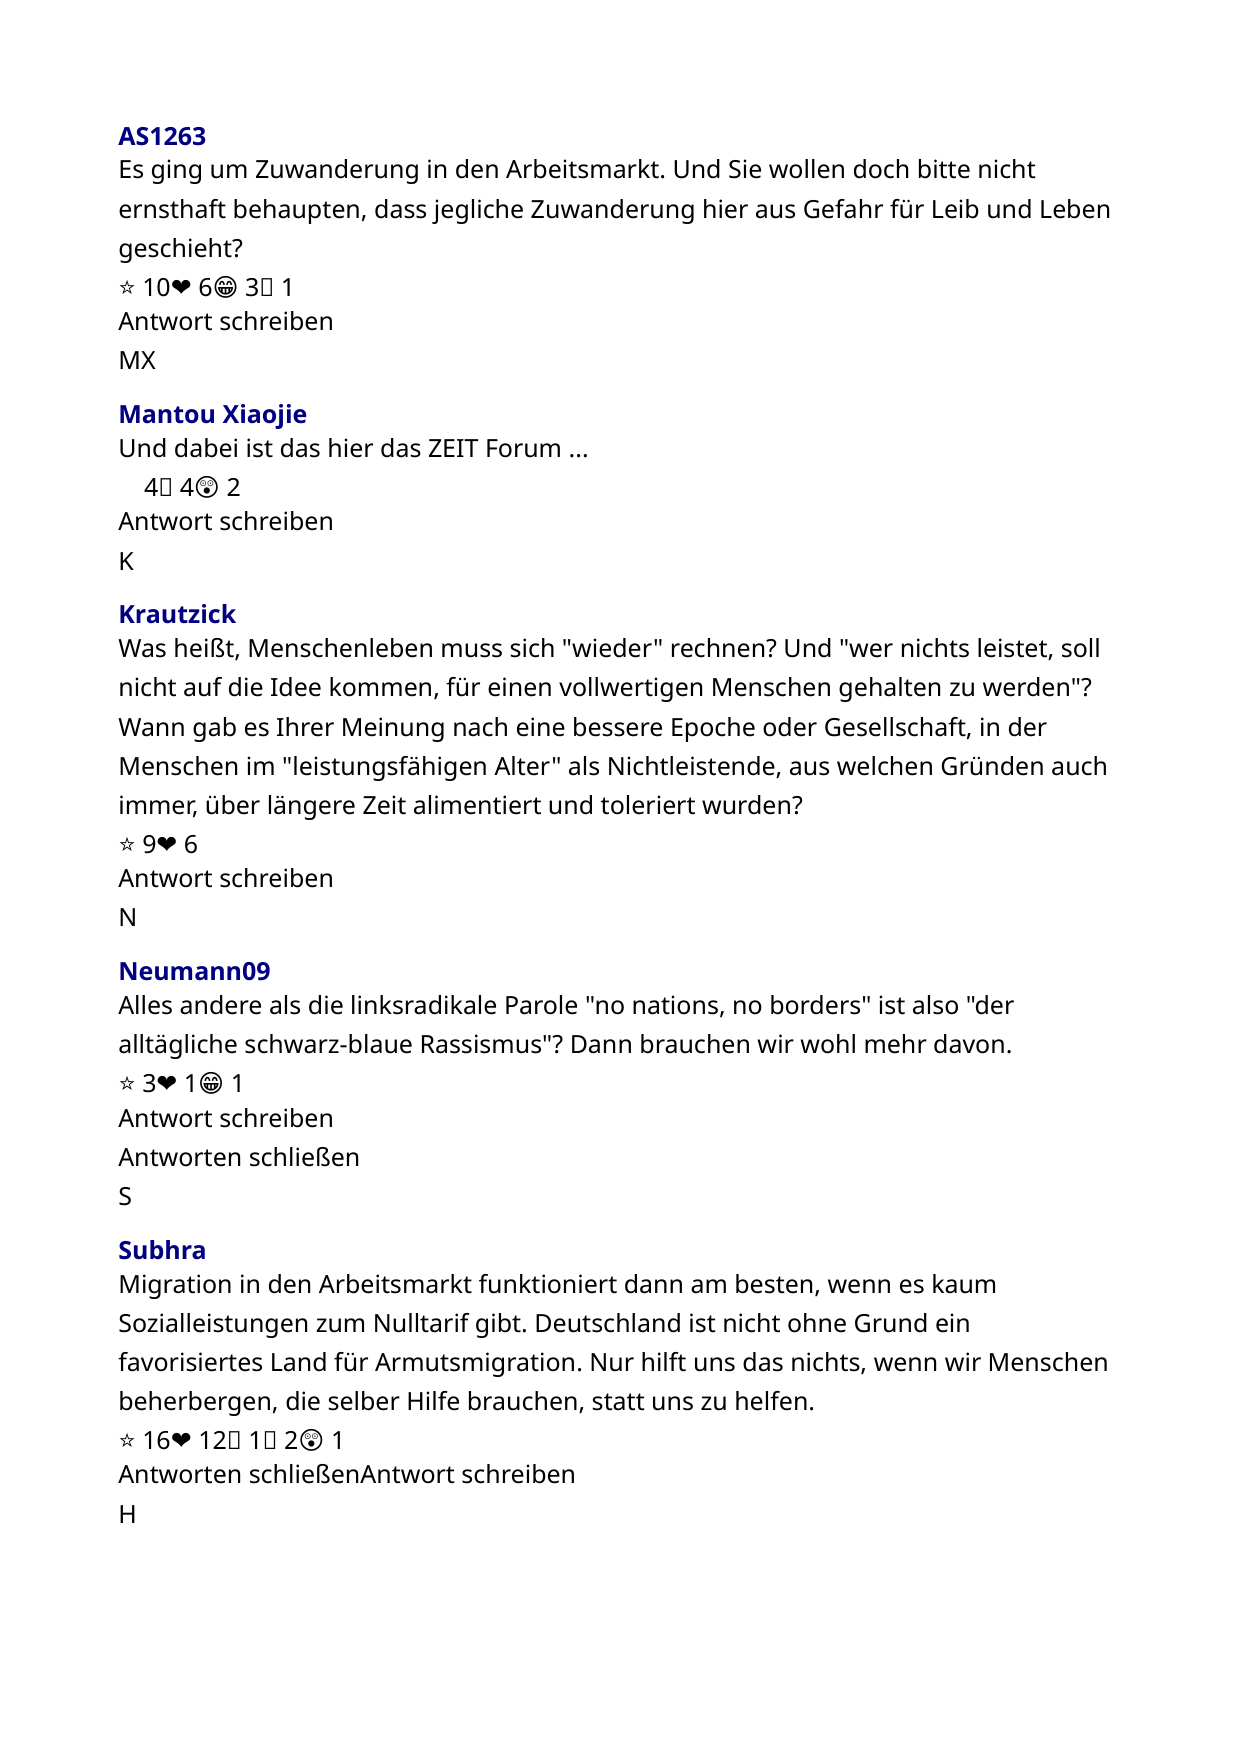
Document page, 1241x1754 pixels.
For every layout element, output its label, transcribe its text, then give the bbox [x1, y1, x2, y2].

text MX [118, 343, 1122, 377]
subtitle Mantou Xiaojie [118, 397, 1122, 431]
text Antworten schließen [118, 1139, 1122, 1173]
text Und dabei ist das hier das ZEIT Forum ... [118, 431, 1122, 465]
text H [118, 1496, 1122, 1530]
subtitle Neumann09 [118, 954, 1122, 988]
text Antwort schreiben [118, 861, 1122, 895]
subtitle Subhra [118, 1232, 1122, 1266]
text Was heißt, Menschenleben muss sich "wieder" rechnen? Und "wer nichts leistet, soll nicht auf die Idee kommen, für einen vollwertigen Menschen gehalten zu werden"? Wann gab es Ihrer Meinung nach eine bessere Epoche oder Gesellschaft, in der Menschen im "leistungsfähigen Alter" als Nichtleistende, aus welchen Gründen auch immer, über längere Zeit alimentiert und toleriert wurden? [118, 631, 1122, 822]
text Alles andere als die linksradikale Parole "no nations, no borders" ist also "der alltägliche schwarz-blaue Rassismus"? Dann brauchen wir wohl mehr davon. [118, 988, 1122, 1061]
text ⭐️ 9❤️ 6 [118, 827, 1122, 861]
text K [118, 543, 1122, 577]
text Antworten schließenAntwort schreiben [118, 1457, 1122, 1491]
text Antwort schreiben [118, 304, 1122, 338]
text Migration in den Arbeitsmarkt funktioniert dann am besten, wenn es kaum Sozialleistungen zum Nulltarif gibt. Deutschland ist nicht ohne Grund ein favorisiertes Land für Armutsmigration. Nur hilft uns das nichts, wenn wir Menschen beherbergen, die selber Hilfe brauchen, statt uns zu helfen. [118, 1266, 1122, 1418]
text Es ging um Zuwanderung in den Arbeitsmarkt. Und Sie wollen doch bitte nicht ernsthaft behaupten, dass jegliche Zuwanderung hier aus Gefahr für Leib und Leben geschieht? [118, 152, 1122, 264]
text S [118, 1178, 1122, 1213]
subtitle Krautzick [118, 597, 1122, 631]
text 🙁 4🤨 4😲 2 [118, 470, 1122, 504]
text ⭐️ 3❤️ 1😁 1 [118, 1066, 1122, 1100]
text Antwort schreiben [118, 1100, 1122, 1134]
text N [118, 900, 1122, 934]
subtitle AS1263 [118, 118, 1122, 152]
text ⭐️ 10❤️ 6😁 3🤨 1 [118, 270, 1122, 304]
text ⭐️ 16❤️ 12🙁 1🤨 2😲 1 [118, 1423, 1122, 1457]
text Antwort schreiben [118, 504, 1122, 538]
